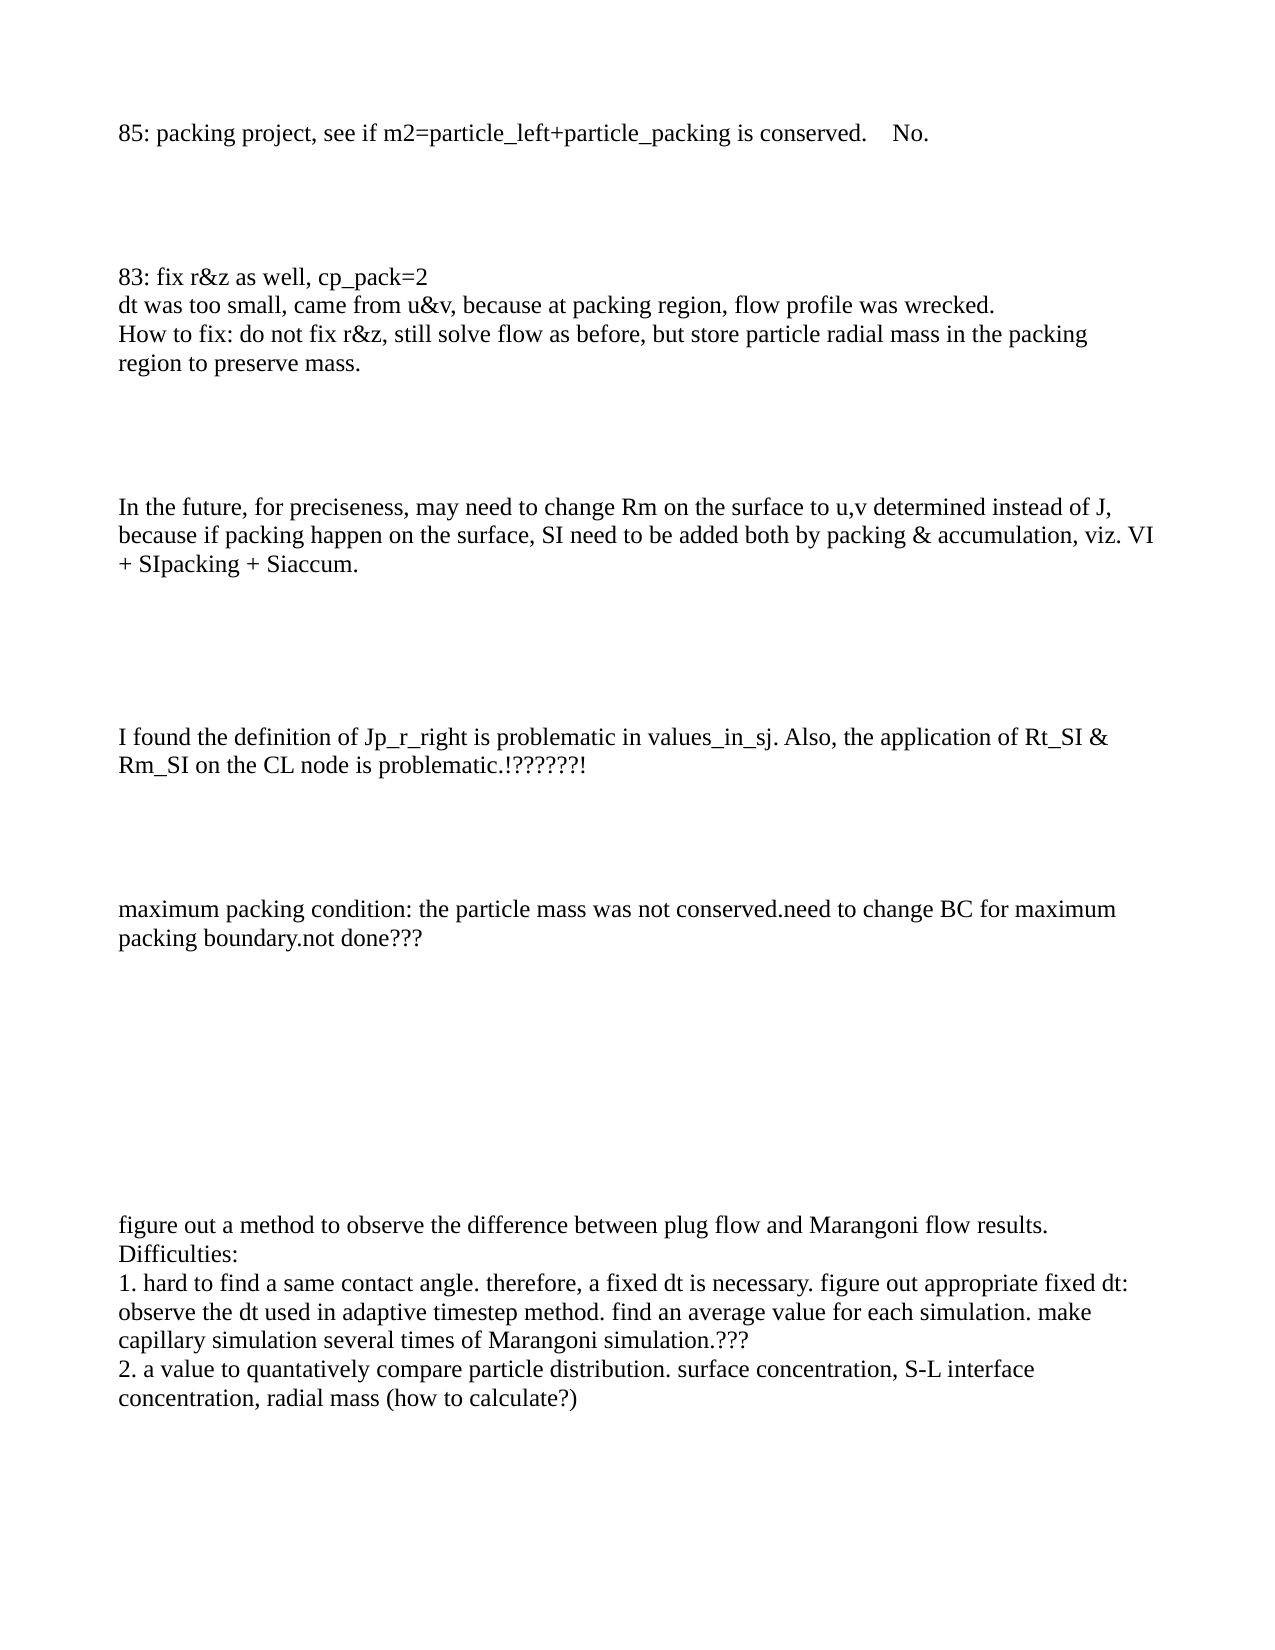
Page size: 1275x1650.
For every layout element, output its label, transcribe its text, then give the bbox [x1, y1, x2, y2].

text 2. a value to quantatively compare particle distribution. surface concentration, S-L interface concentration, radial mass (how to calculate?) [118, 1354, 1157, 1412]
text figure out a method to observe the difference between plug flow and Marangoni flow results. Difficulties: [118, 1211, 1157, 1268]
text 83: fix r&z as well, cp_pack=2 [118, 262, 1157, 291]
text 85: packing project, see if m2=particle_left+particle_packing is conserved. No. [118, 118, 1157, 147]
text How to fix: do not fix r&z, still solve flow as before, but store particle radial mass in the packing region to preserve mass. [118, 319, 1157, 377]
text In the future, for preciseness, may need to change Rm on the surface to u,v determined instead of J, because if packing happen on the surface, SI need to be added both by packing & accumulation, viz. VI + SIpacking + Siaccum. [118, 492, 1157, 578]
text maximum packing condition: the particle mass was not conserved.need to change BC for maximum packing boundary.not done??? [118, 894, 1157, 952]
text 1. hard to find a same contact angle. therefore, a fixed dt is necessary. figure out appropriate fixed dt: observe the dt used in adaptive timestep method. find an average value for each simulation. make capillary simulation several times of Marangoni simulation.??? [118, 1268, 1157, 1354]
text dt was too small, came from u&v, because at packing region, flow profile was wrecked. [118, 291, 1157, 319]
text I found the definition of Jp_r_right is problematic in values_in_sj. Also, the application of Rt_SI & Rm_SI on the CL node is problematic.!??????! [118, 722, 1157, 779]
